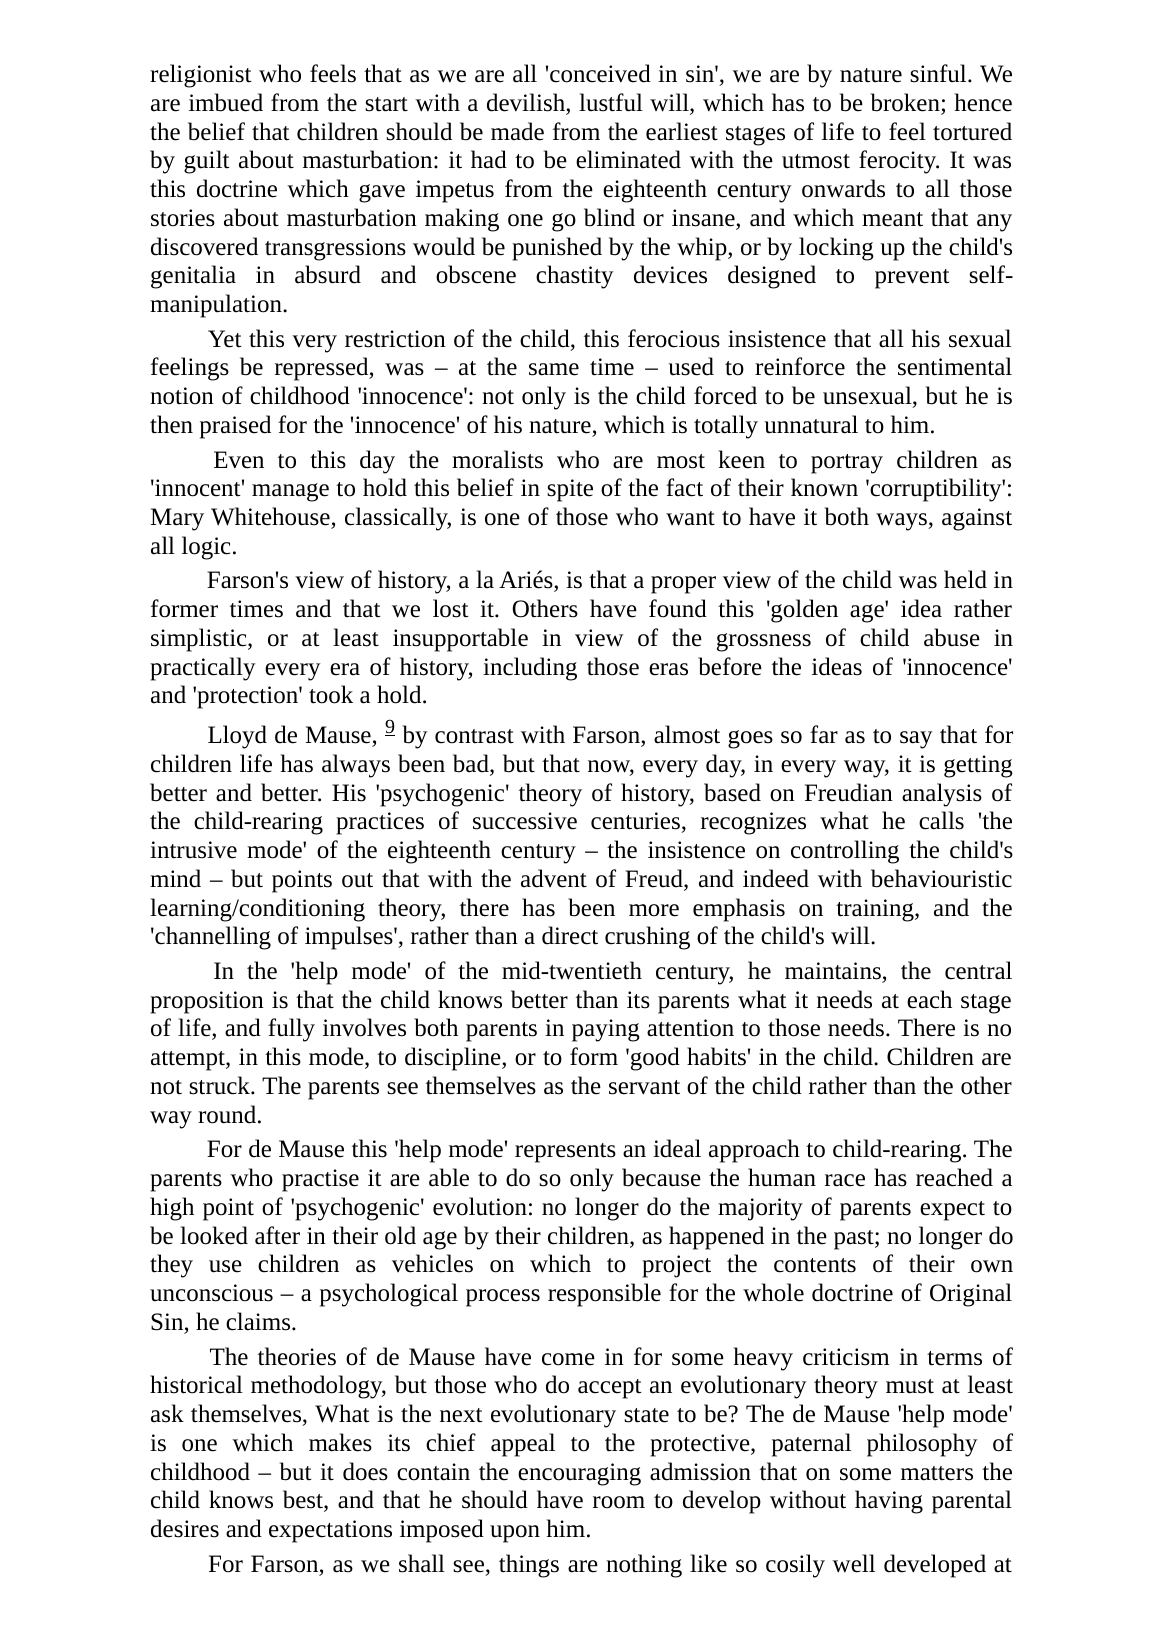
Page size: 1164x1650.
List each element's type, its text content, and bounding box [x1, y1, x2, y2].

text For Farson, as we shall see, things are nothing like so cosily well developed at [150, 1549, 1014, 1578]
text In the 'help mode' of the mid-twentieth century, he maintains, the central proposition is that the child knows better than its parents what it needs at each stage of life, and fully involves both parents in paying attention to those needs. There is no attempt, in this mode, to discipline, or to form 'good habits' in the child. Children are not struck. The parents see themselves as the servant of the child rather than the other way round. [150, 956, 1014, 1128]
text Even to this day the moralists who are most keen to portray children as 'innocent' manage to hold this belief in spite of the fact of their known 'corruptibility': Mary Whitehouse, classically, is one of those who want to have it both ways, against all logic. [150, 445, 1014, 560]
text Lloyd de Mause, 9 by contrast with Farson, almost goes so far as to say that for children life has always been bad, but that now, every day, in every way, it is getting better and better. His 'psychogenic' theory of history, based on Freudian analysis of the child-rearing practices of successive centuries, recognizes what he calls 'the intrusive mode' of the eighteenth century – the insistence on controlling the child's mind – but points out that with the advent of Freud, and indeed with behaviouristic learning/conditioning theory, there has been more emphasis on training, and the 'channelling of impulses', rather than a direct crushing of the child's will. [150, 715, 1014, 950]
text The theories of de Mause have come in for some heavy criticism in terms of historical methodology, but those who do accept an evolutionary theory must at least ask themselves, What is the next evolutionary state to be? The de Mause 'help mode' is one which makes its chief appeal to the protective, paternal philosophy of childhood – but it does contain the encouraging admission that on some matters the child knows best, and that he should have room to develop without having parental desires and expectations imposed upon him. [150, 1342, 1014, 1543]
text Yet this very restriction of the child, this ferocious insistence that all his sexual feelings be repressed, was – at the same time – used to reinforce the sentimental notion of childhood 'innocence': not only is the child forced to be unsexual, but he is then praised for the 'innocence' of his nature, which is totally unnatural to him. [150, 324, 1014, 439]
text Farson's view of history, a la Ariés, is that a proper view of the child was held in former times and that we lost it. Others have found this 'golden age' idea rather simplistic, or at least insupportable in view of the grossness of child abuse in practically every era of history, including those eras before the ideas of 'innocence' and 'protection' took a hold. [150, 566, 1014, 709]
text religionist who feels that as we are all 'conceived in sin', we are by nature sinful. We are imbued from the start with a devilish, lustful will, which has to be broken; hence the belief that children should be made from the earliest stages of life to feel tortured by guilt about masturbation: it had to be eliminated with the utmost ferocity. It was this doctrine which gave impetus from the eighteenth century onwards to all those stories about masturbation making one go blind or insane, and which meant that any discovered transgressions would be punished by the whip, or by locking up the child's genitalia in absurd and obscene chastity devices designed to prevent self-manipulation. [150, 59, 1014, 318]
text For de Mause this 'help mode' represents an ideal approach to child-rearing. The parents who practise it are able to do so only because the human race has reached a high point of 'psychogenic' evolution: no longer do the majority of parents expect to be looked after in their old age by their children, as happened in the past; no longer do they use children as vehicles on which to project the contents of their own unconscious – a psychological process responsible for the whole doctrine of Original Sin, he claims. [150, 1134, 1014, 1336]
